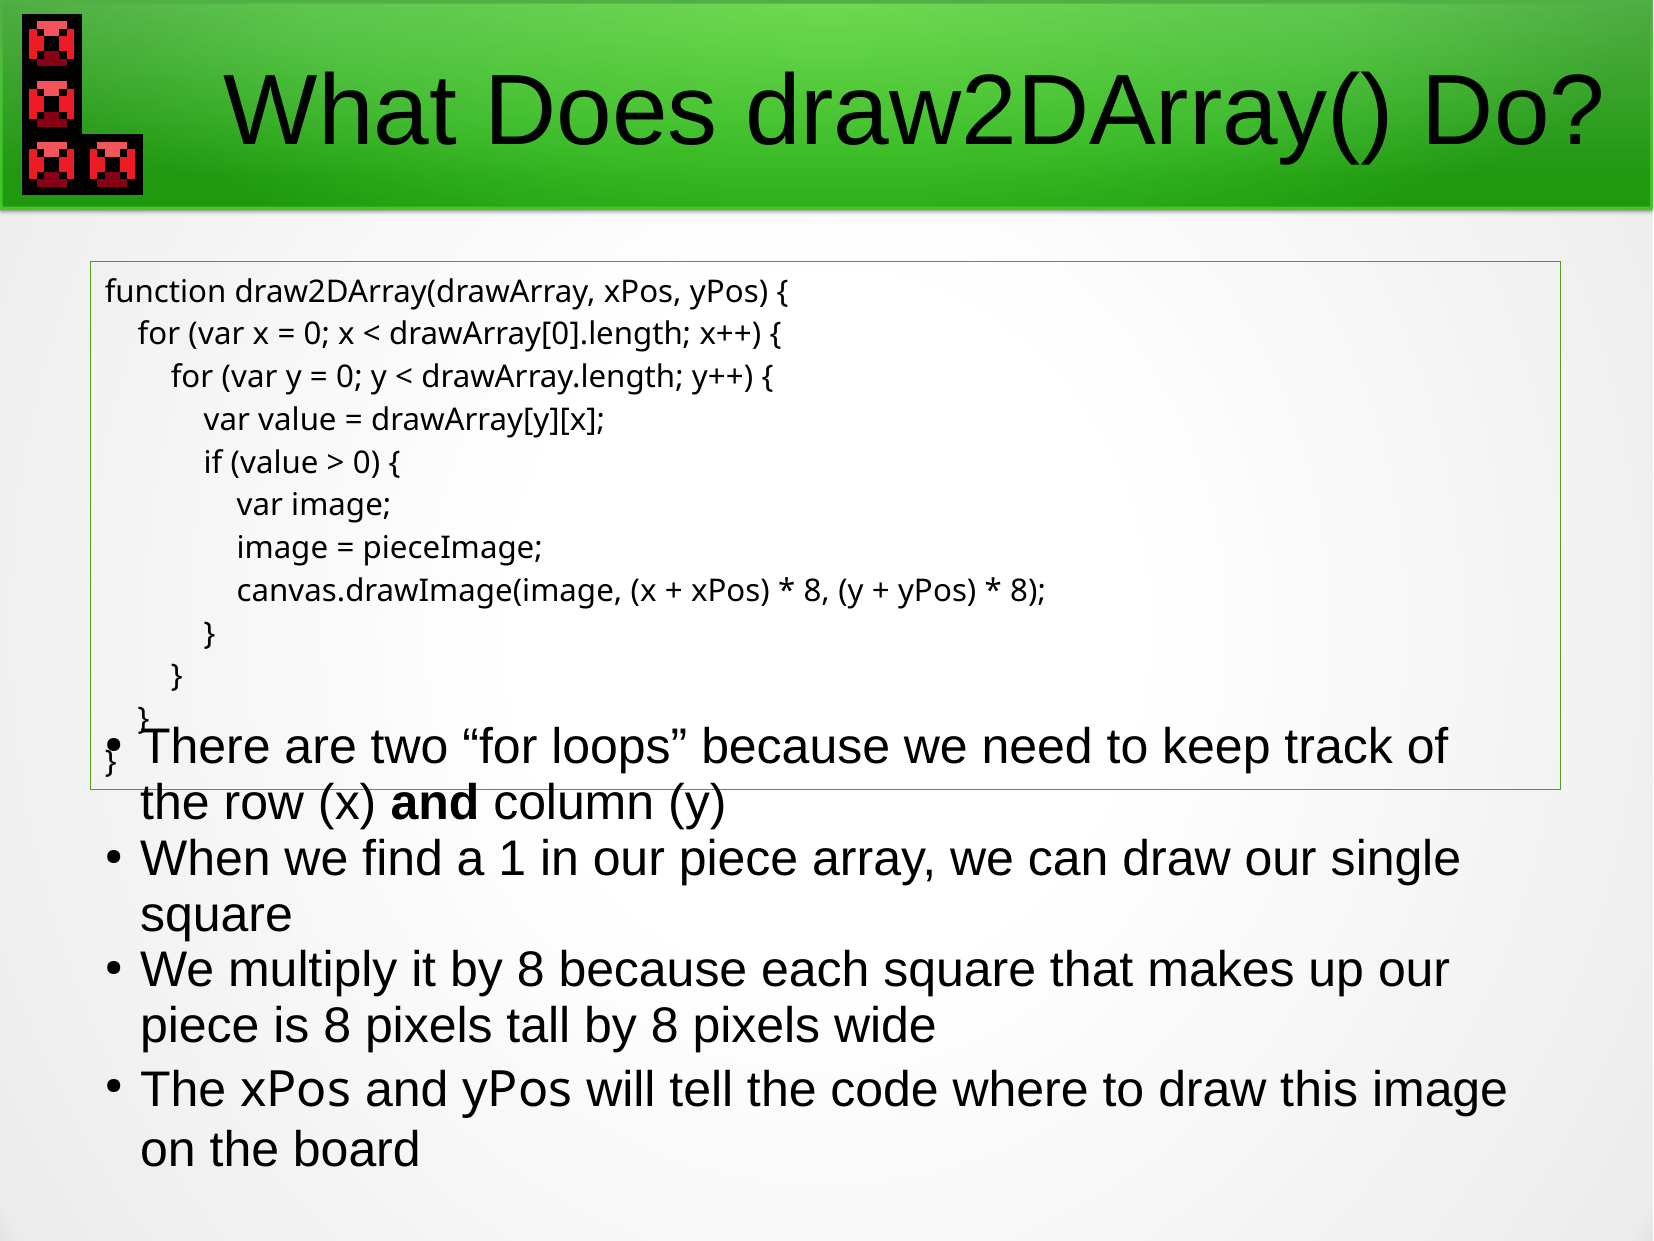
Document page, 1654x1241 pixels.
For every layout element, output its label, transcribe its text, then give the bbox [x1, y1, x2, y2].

text_box function draw2DArray(drawArray, xPos, yPos) { for (var x = 0; x < drawArray[0].length; x++) { for (var y = 0; y < drawArray.length; y++) { var value = drawArray[y][x]; if (value > 0) { var image; image = pieceImage; canvas.drawImage(image, (x + xPos) * 8, (y + yPos) * 8); } } } } [90, 261, 1561, 712]
text_box There are two “for loops” because we need to keep track of the row (x) and column (y) When we find a 1 in our piece array, we can draw our single square We multiply it by 8 because each square that makes up our piece is 8 pixels tall by 8 pixels wide The xPos and yPos will tell the code where to draw this image on the board [90, 711, 1531, 1175]
title What Does draw2DArray() Do? [195, 30, 1636, 190]
picture [22, 14, 143, 195]
